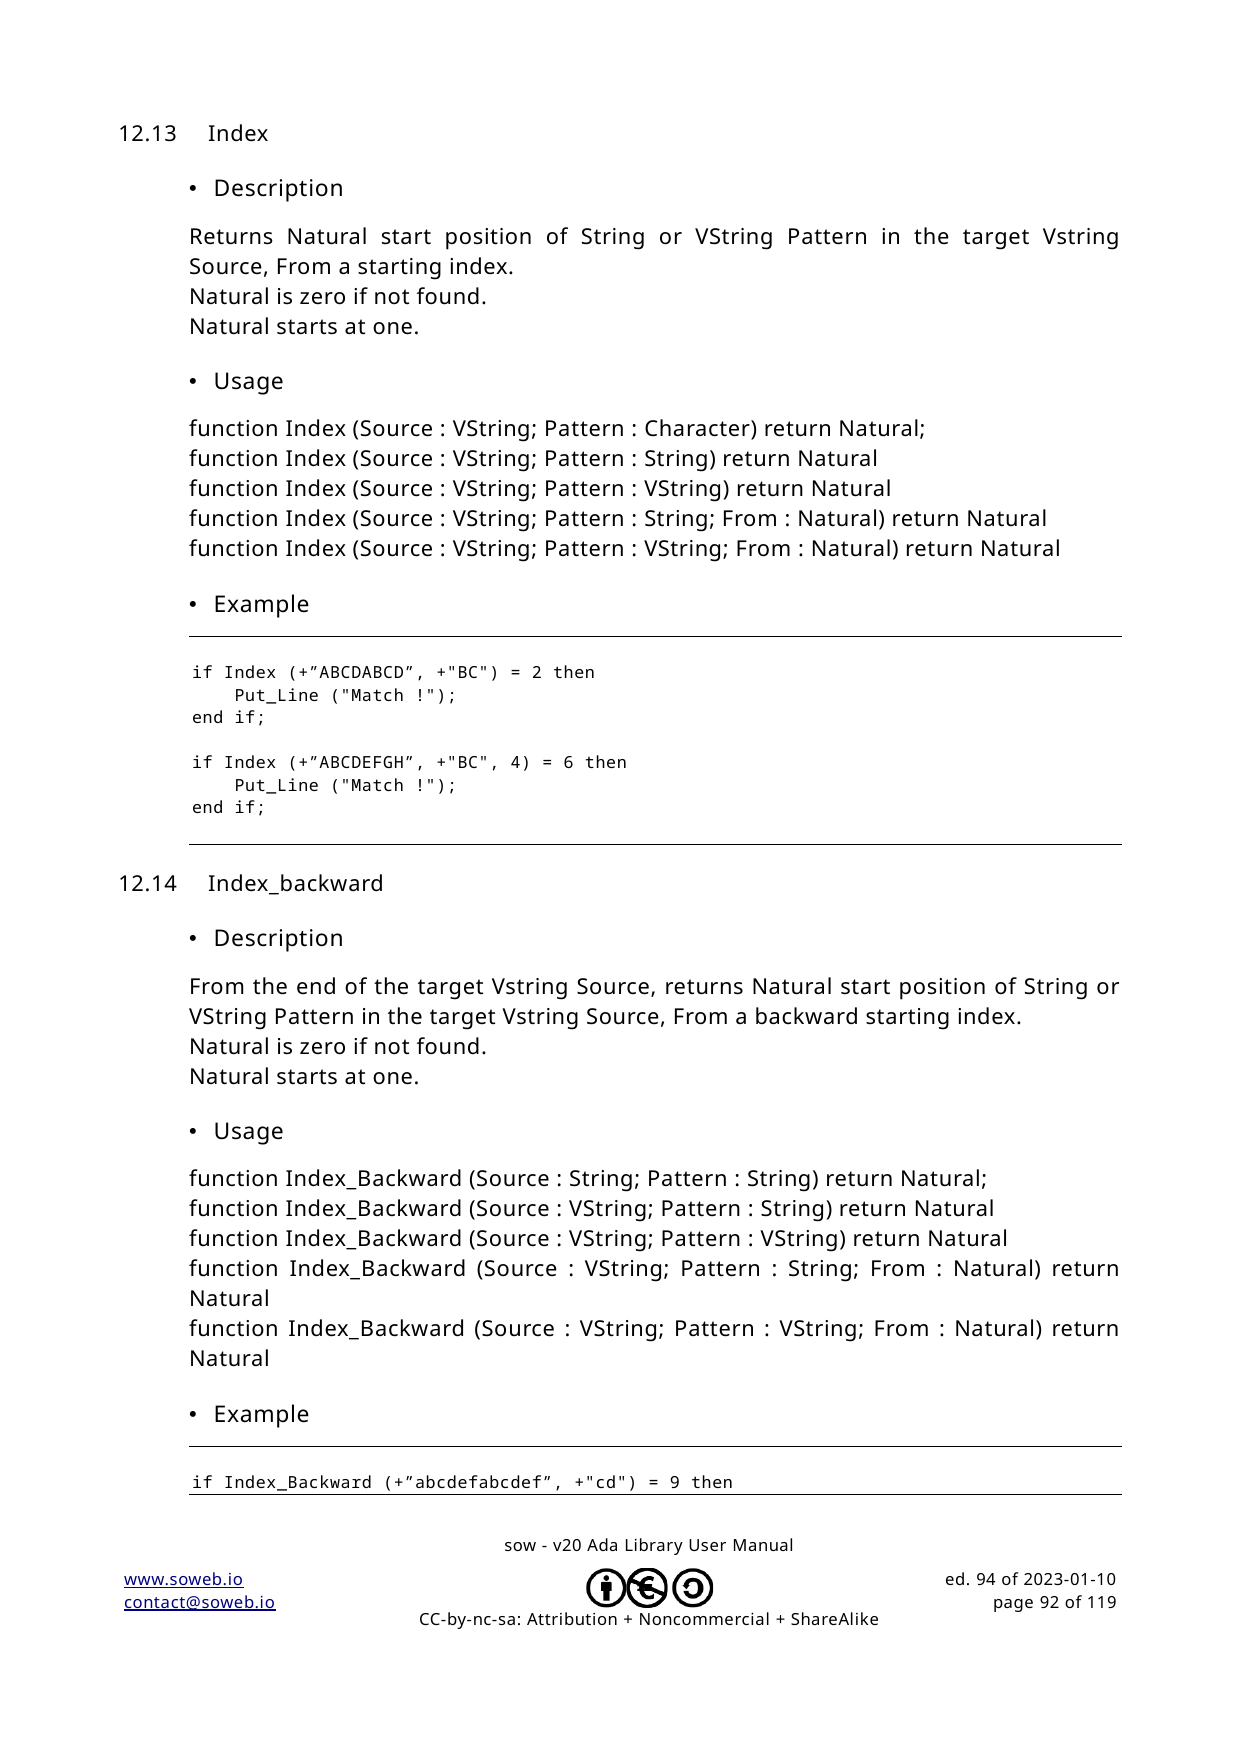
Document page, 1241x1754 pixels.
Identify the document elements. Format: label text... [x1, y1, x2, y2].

text function Index_Backward (Source : String; Pattern : String) return Natural; [189, 1163, 1122, 1193]
text function Index (Source : VString; Pattern : String) return Natural [189, 443, 1122, 473]
text function Index_Backward (Source : VString; Pattern : String; From : Natural) return Natural [189, 1253, 1122, 1313]
list if Index_Backward (+”abcdefabcdef”, +"cd") = 9 then [189, 1447, 1122, 1494]
subtitle Usage [189, 1114, 1122, 1146]
text Returns Natural start position of String or VString Pattern in the target Vstring Source, From a starting index. [189, 221, 1122, 281]
list Put_Line ("Match !"); [189, 771, 1122, 793]
text function Index (Source : VString; Pattern : VString) return Natural [189, 473, 1122, 503]
picture [585, 1568, 668, 1608]
subtitle Usage [189, 364, 1122, 396]
subtitle Example [189, 587, 1122, 618]
subtitle Description [189, 922, 1122, 953]
text Natural starts at one. [189, 1061, 1122, 1091]
text Natural is zero if not found. [189, 1031, 1122, 1061]
picture [672, 1568, 714, 1608]
subtitle Description [189, 172, 1122, 203]
subtitle Index_backward [118, 868, 1122, 898]
text From the end of the target Vstring Source, returns Natural start position of String or VString Pattern in the target Vstring Source, From a backward starting index. [189, 971, 1122, 1031]
text Natural is zero if not found. [189, 281, 1122, 311]
list end if; if Index (+”ABCDEFGH”, +"BC", 4) = 6 then [189, 703, 1122, 771]
text function Index (Source : VString; Pattern : Character) return Natural; [189, 413, 1122, 443]
text function Index_Backward (Source : VString; Pattern : String) return Natural [189, 1193, 1122, 1223]
subtitle Index [118, 118, 1122, 148]
text function Index_Backward (Source : VString; Pattern : VString; From : Natural) return Natural [189, 1313, 1122, 1373]
list if Index (+”ABCDABCD”, +"BC") = 2 then [189, 637, 1122, 681]
text Natural starts at one. [189, 311, 1122, 341]
text function Index (Source : VString; Pattern : String; From : Natural) return Natural [189, 503, 1122, 533]
subtitle Example [189, 1397, 1122, 1428]
text function Index_Backward (Source : VString; Pattern : VString) return Natural [189, 1223, 1122, 1253]
list Put_Line ("Match !"); [189, 681, 1122, 703]
text function Index (Source : VString; Pattern : VString; From : Natural) return Natural [189, 533, 1122, 563]
list end if; [189, 793, 1122, 844]
